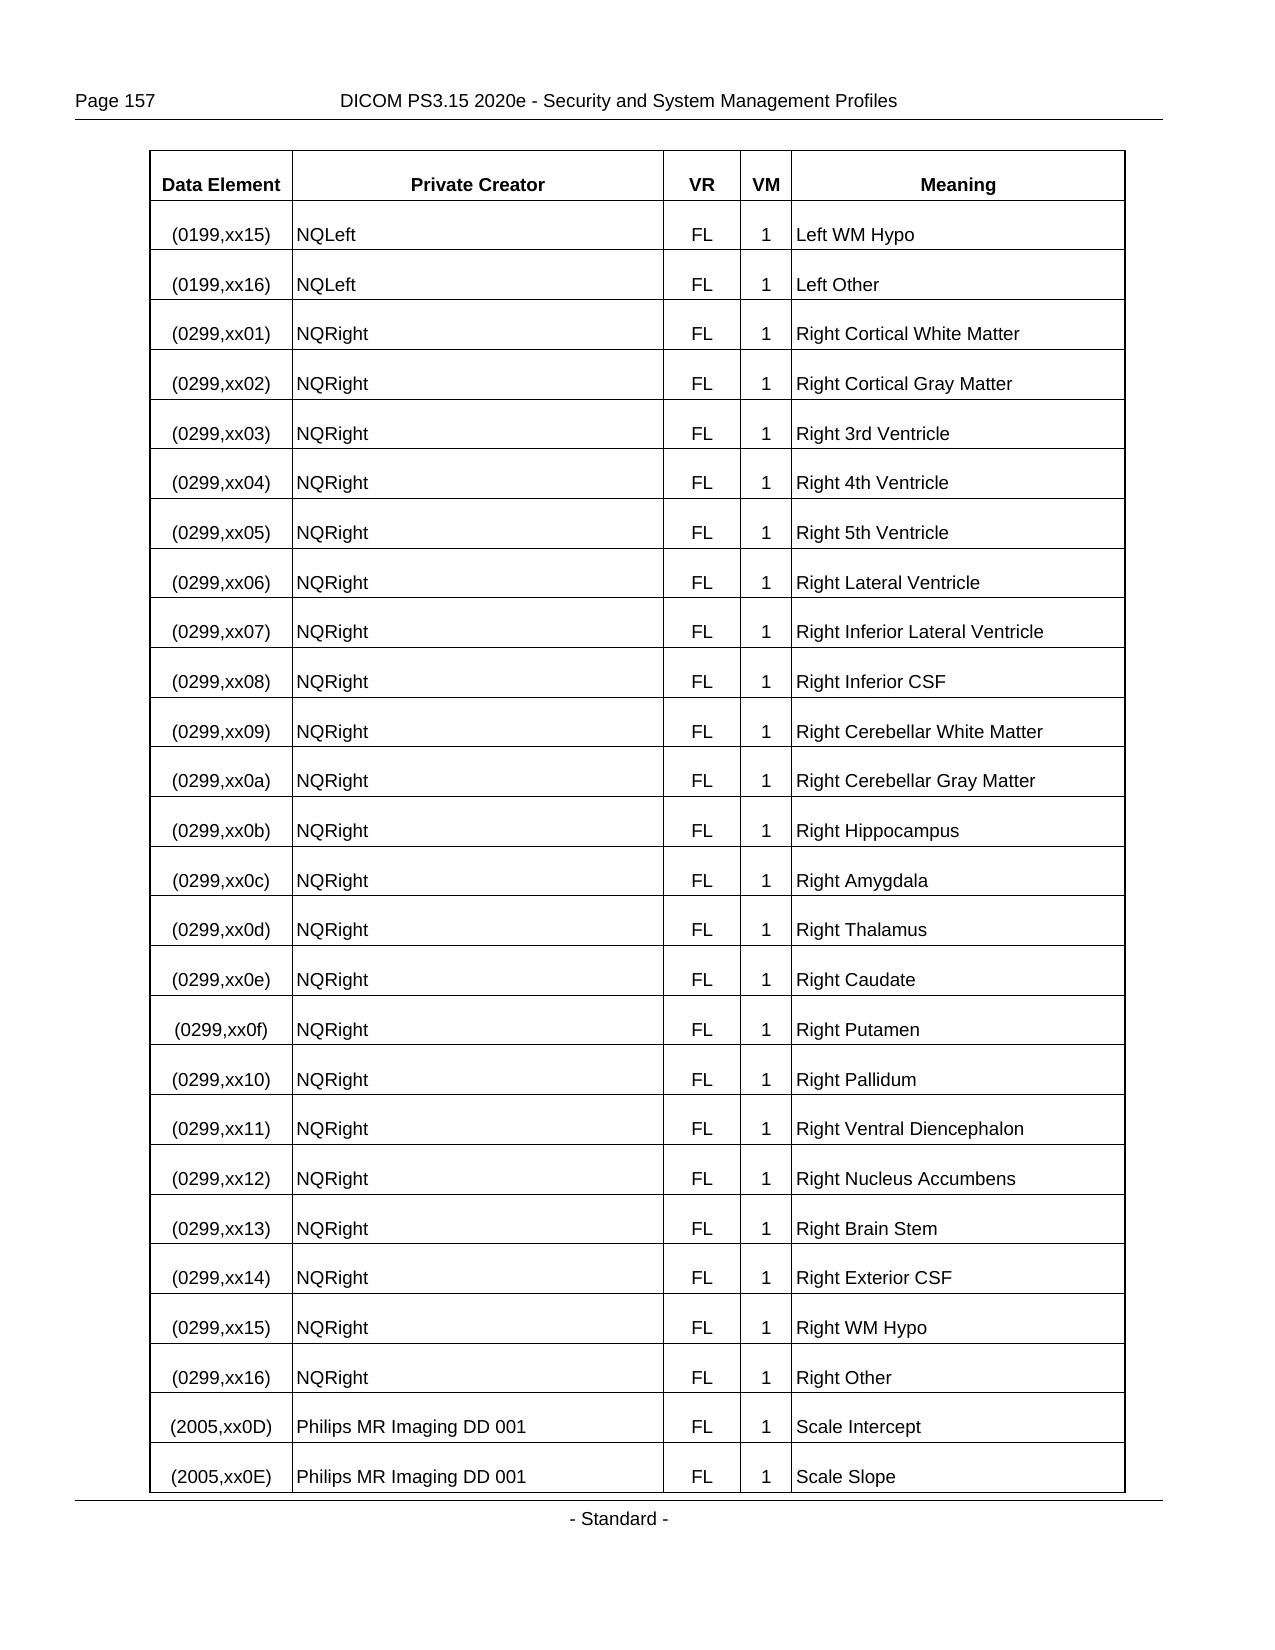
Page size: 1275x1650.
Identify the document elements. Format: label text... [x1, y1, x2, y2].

table_cell Right Brain Stem [792, 1195, 1124, 1243]
table_cell NQRight [293, 350, 663, 398]
table_cell Right Cortical Gray Matter [792, 350, 1124, 398]
table_cell 1 [741, 1195, 791, 1243]
table_header Meaning [792, 151, 1124, 200]
table_cell FL [664, 350, 740, 398]
table_cell Right Thalamus [792, 896, 1124, 945]
table_cell NQRight [293, 1344, 663, 1392]
table_cell (0299,xx06) [151, 549, 292, 597]
table_cell 1 [741, 1095, 791, 1144]
table_cell 1 [741, 1294, 791, 1342]
table_cell Right Lateral Ventricle [792, 549, 1124, 597]
table_cell (0299,xx15) [151, 1294, 292, 1342]
table_cell (0299,xx0d) [151, 896, 292, 945]
table_cell 1 [741, 499, 791, 547]
table_cell (0199,xx15) [151, 201, 292, 249]
table_cell NQRight [293, 1294, 663, 1342]
table_cell FL [664, 1294, 740, 1342]
table_cell 1 [741, 300, 791, 349]
table_cell Left WM Hypo [792, 201, 1124, 249]
table_cell (0299,xx0c) [151, 847, 292, 895]
table_cell FL [664, 1095, 740, 1144]
table_cell (0299,xx08) [151, 648, 292, 697]
table_cell NQRight [293, 1145, 663, 1193]
table_cell (0299,xx16) [151, 1344, 292, 1392]
table_header Data Element [151, 151, 292, 200]
table_cell FL [664, 698, 740, 746]
table_cell (0299,xx03) [151, 400, 292, 448]
table_cell NQRight [293, 996, 663, 1044]
table_cell FL [664, 598, 740, 647]
table_cell 1 [741, 201, 791, 249]
table_cell Right Inferior Lateral Ventricle [792, 598, 1124, 647]
table_cell NQRight [293, 400, 663, 448]
table_cell (0299,xx07) [151, 598, 292, 647]
table_cell (0299,xx04) [151, 449, 292, 498]
table_cell FL [664, 1045, 740, 1094]
table_cell (0299,xx09) [151, 698, 292, 746]
table_cell Right Exterior CSF [792, 1244, 1124, 1293]
table_cell FL [664, 747, 740, 796]
table_header Private Creator [293, 151, 663, 200]
table_cell 1 [741, 698, 791, 746]
table_cell NQRight [293, 896, 663, 945]
table_cell Philips MR Imaging DD 001 [293, 1443, 663, 1492]
table_cell 1 [741, 996, 791, 1044]
table_cell (0299,xx05) [151, 499, 292, 547]
table_cell FL [664, 1195, 740, 1243]
table_cell (0299,xx11) [151, 1095, 292, 1144]
table_cell Scale Intercept [792, 1393, 1124, 1442]
table_cell (2005,xx0D) [151, 1393, 292, 1442]
table_cell Right Inferior CSF [792, 648, 1124, 697]
table_cell NQRight [293, 1244, 663, 1293]
table_cell FL [664, 946, 740, 995]
table_cell Right Other [792, 1344, 1124, 1392]
table_cell NQRight [293, 449, 663, 498]
table_cell NQRight [293, 797, 663, 846]
table_cell 1 [741, 847, 791, 895]
table_cell 1 [741, 1244, 791, 1293]
table_cell NQRight [293, 747, 663, 796]
table_cell 1 [741, 549, 791, 597]
table_cell FL [664, 797, 740, 846]
table_cell FL [664, 400, 740, 448]
table_cell (0299,xx0b) [151, 797, 292, 846]
table_cell (2005,xx0E) [151, 1443, 292, 1492]
table_cell Right 5th Ventricle [792, 499, 1124, 547]
table_cell 1 [741, 648, 791, 697]
table_cell FL [664, 1443, 740, 1492]
table_cell NQRight [293, 847, 663, 895]
table_cell Right Nucleus Accumbens [792, 1145, 1124, 1193]
table_cell 1 [741, 1344, 791, 1392]
table_cell (0199,xx16) [151, 250, 292, 299]
table_cell 1 [741, 1145, 791, 1193]
table_cell Right Putamen [792, 996, 1124, 1044]
table_cell (0299,xx01) [151, 300, 292, 349]
table_cell (0299,xx0a) [151, 747, 292, 796]
table_cell Philips MR Imaging DD 001 [293, 1393, 663, 1442]
table_cell NQRight [293, 946, 663, 995]
table_cell 1 [741, 598, 791, 647]
table_cell FL [664, 499, 740, 547]
table_cell 1 [741, 1393, 791, 1442]
table_cell (0299,xx13) [151, 1195, 292, 1243]
table_cell Right Hippocampus [792, 797, 1124, 846]
table_cell FL [664, 847, 740, 895]
table_cell 1 [741, 449, 791, 498]
table_cell NQLeft [293, 250, 663, 299]
table_cell FL [664, 996, 740, 1044]
table_cell Right Cerebellar Gray Matter [792, 747, 1124, 796]
table_cell (0299,xx10) [151, 1045, 292, 1094]
table_cell NQLeft [293, 201, 663, 249]
table_cell Right Cerebellar White Matter [792, 698, 1124, 746]
table_cell NQRight [293, 300, 663, 349]
table_cell NQRight [293, 698, 663, 746]
table_cell FL [664, 549, 740, 597]
table_cell 1 [741, 896, 791, 945]
table_cell 1 [741, 1443, 791, 1492]
table_cell NQRight [293, 1095, 663, 1144]
table_cell (0299,xx14) [151, 1244, 292, 1293]
table_cell NQRight [293, 1195, 663, 1243]
table_cell Right WM Hypo [792, 1294, 1124, 1342]
table_cell 1 [741, 350, 791, 398]
table_cell (0299,xx12) [151, 1145, 292, 1193]
table_cell FL [664, 201, 740, 249]
table_cell (0299,xx02) [151, 350, 292, 398]
table_cell FL [664, 648, 740, 697]
table_cell FL [664, 1244, 740, 1293]
table_cell NQRight [293, 499, 663, 547]
table_cell FL [664, 896, 740, 945]
table_cell FL [664, 250, 740, 299]
table_cell Left Other [792, 250, 1124, 299]
table_cell Right Pallidum [792, 1045, 1124, 1094]
table_cell 1 [741, 797, 791, 846]
table_cell NQRight [293, 648, 663, 697]
table_cell (0299,xx0e) [151, 946, 292, 995]
table_cell Right Ventral Diencephalon [792, 1095, 1124, 1144]
table_cell Scale Slope [792, 1443, 1124, 1492]
table_cell Right Caudate [792, 946, 1124, 995]
table_cell 1 [741, 400, 791, 448]
table_cell 1 [741, 747, 791, 796]
table_cell FL [664, 1393, 740, 1442]
table_header VM [741, 151, 791, 200]
table_cell Right 3rd Ventricle [792, 400, 1124, 448]
table_cell 1 [741, 250, 791, 299]
table_cell 1 [741, 946, 791, 995]
table_cell FL [664, 300, 740, 349]
table_cell (0299,xx0f) [151, 996, 292, 1044]
table_cell FL [664, 1344, 740, 1392]
table_cell NQRight [293, 1045, 663, 1094]
table_header VR [664, 151, 740, 200]
table_cell Right 4th Ventricle [792, 449, 1124, 498]
table_cell NQRight [293, 598, 663, 647]
table_cell FL [664, 449, 740, 498]
table_cell FL [664, 1145, 740, 1193]
table_cell NQRight [293, 549, 663, 597]
table_cell Right Amygdala [792, 847, 1124, 895]
table_cell Right Cortical White Matter [792, 300, 1124, 349]
table_cell 1 [741, 1045, 791, 1094]
